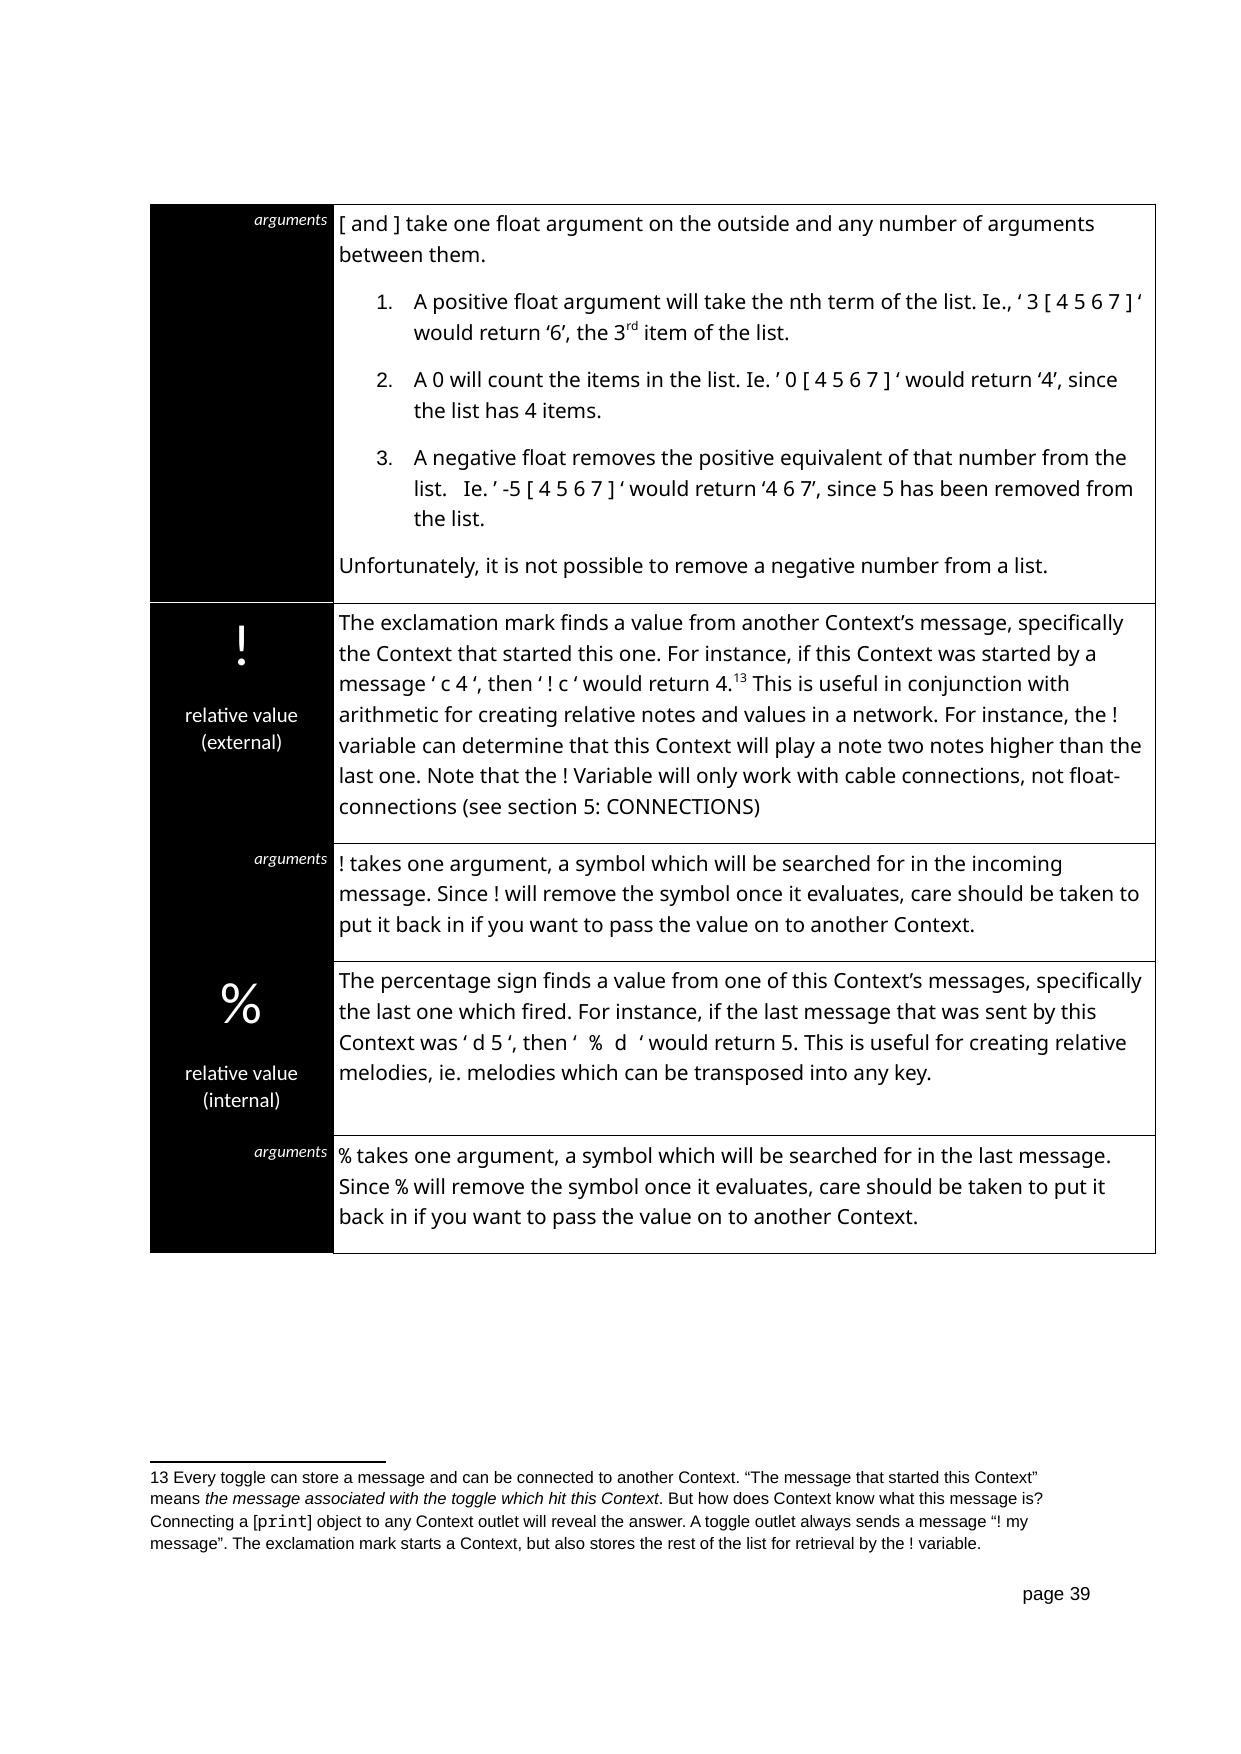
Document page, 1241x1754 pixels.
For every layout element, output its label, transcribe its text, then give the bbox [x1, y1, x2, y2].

table_cell [ and ] take one float argument on the outside and any number of arguments between them. A positive float argument will take the nth term of the list. Ie., ‘ 3 [ 4 5 6 7 ] ‘ would return ‘6’, the 3rd item of the list. A 0 will count the items in the list. Ie. ’ 0 [ 4 5 6 7 ] ‘ would return ‘4’, since the list has 4 items. A negative float removes the positive equivalent of that number from the list. Ie. ’ -5 [ 4 5 6 7 ] ‘ would return ‘4 6 7’, since 5 has been removed from the list. Unfortunately, it is not possible to remove a negative number from a list. [334, 205, 1155, 602]
table_cell arguments [150, 204, 333, 602]
table_cell arguments [150, 844, 333, 961]
table_cell ! takes one argument, a symbol which will be searched for in the incoming message. Since ! will remove the symbol once it evaluates, care should be taken to put it back in if you want to pass the value on to another Context. [334, 844, 1155, 961]
table_cell The percentage sign finds a value from one of this Context’s messages, specifically the last one which fired. For instance, if the last message that was sent by this Context was ‘ d 5 ‘, then ‘ % d ‘ would return 5. This is useful for creating relative melodies, ie. melodies which can be transposed into any key. [334, 962, 1155, 1135]
table_cell % relative value (internal) [150, 961, 333, 1135]
table_cell The exclamation mark finds a value from another Context’s message, specifically the Context that started this one. For instance, if this Context was started by a message ‘ c 4 ‘, then ‘ ! c ‘ would return 4. This is useful in conjunction with arithmetic for creating relative notes and values in a network. For instance, the ! variable can determine that this Context will play a note two notes higher than the last one. Note that the ! Variable will only work with cable connections, not float-connections (see section 5: CONNECTIONS) [334, 604, 1155, 843]
table_cell arguments [150, 1136, 333, 1253]
table_cell % takes one argument, a symbol which will be searched for in the last message. Since % will remove the symbol once it evaluates, care should be taken to put it back in if you want to pass the value on to another Context. [334, 1136, 1155, 1253]
table_cell ! relative value (external) [150, 603, 333, 843]
